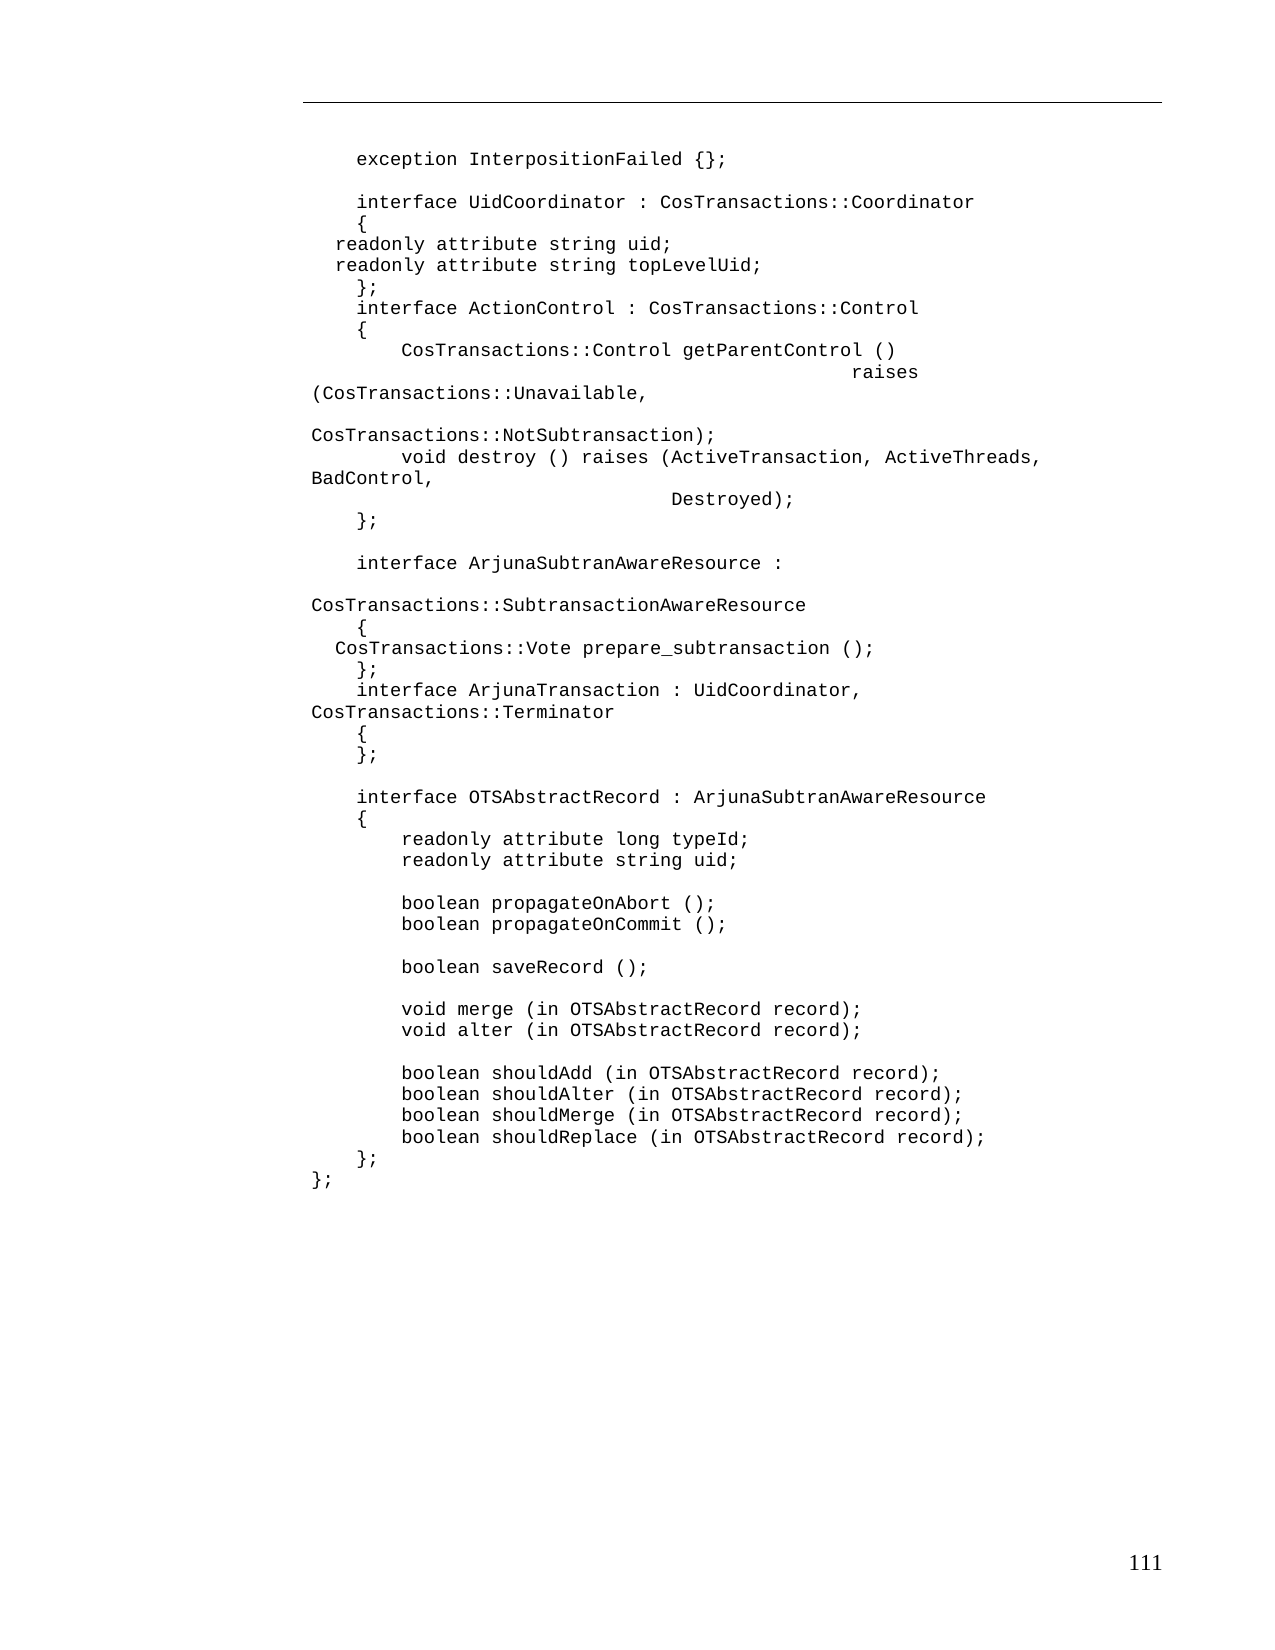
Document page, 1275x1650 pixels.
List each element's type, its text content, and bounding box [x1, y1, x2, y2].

text interface ActionControl : CosTransactions::Control { CosTransactions::Control getParentControl () raises (CosTransactions::Unavailable, CosTransactions::NotSubtransaction); void destroy () raises (ActiveTransaction, ActiveThreads, BadControl, Destroyed); }; interface ArjunaSubtranAwareResource : CosTransactions::SubtransactionAwareResource { CosTransactions::Vote prepare_subtransaction (); }; [311, 299, 1162, 681]
text interface ArjunaTransaction : UidCoordinator, CosTransactions::Terminator { }; interface OTSAbstractRecord : ArjunaSubtranAwareResource { readonly attribute long typeId; readonly attribute string uid; boolean propagateOnAbort (); boolean propagateOnCommit (); boolean saveRecord (); void merge (in OTSAbstractRecord record); void alter (in OTSAbstractRecord record); boolean shouldAdd (in OTSAbstractRecord record); boolean shouldAlter (in OTSAbstractRecord record); boolean shouldMerge (in OTSAbstractRecord record); boolean shouldReplace (in OTSAbstractRecord record); }; }; [311, 681, 1162, 1191]
text exception InterpositionFailed {}; interface UidCoordinator : CosTransactions::Coordinator { readonly attribute string uid; readonly attribute string topLevelUid; }; [311, 150, 1162, 299]
